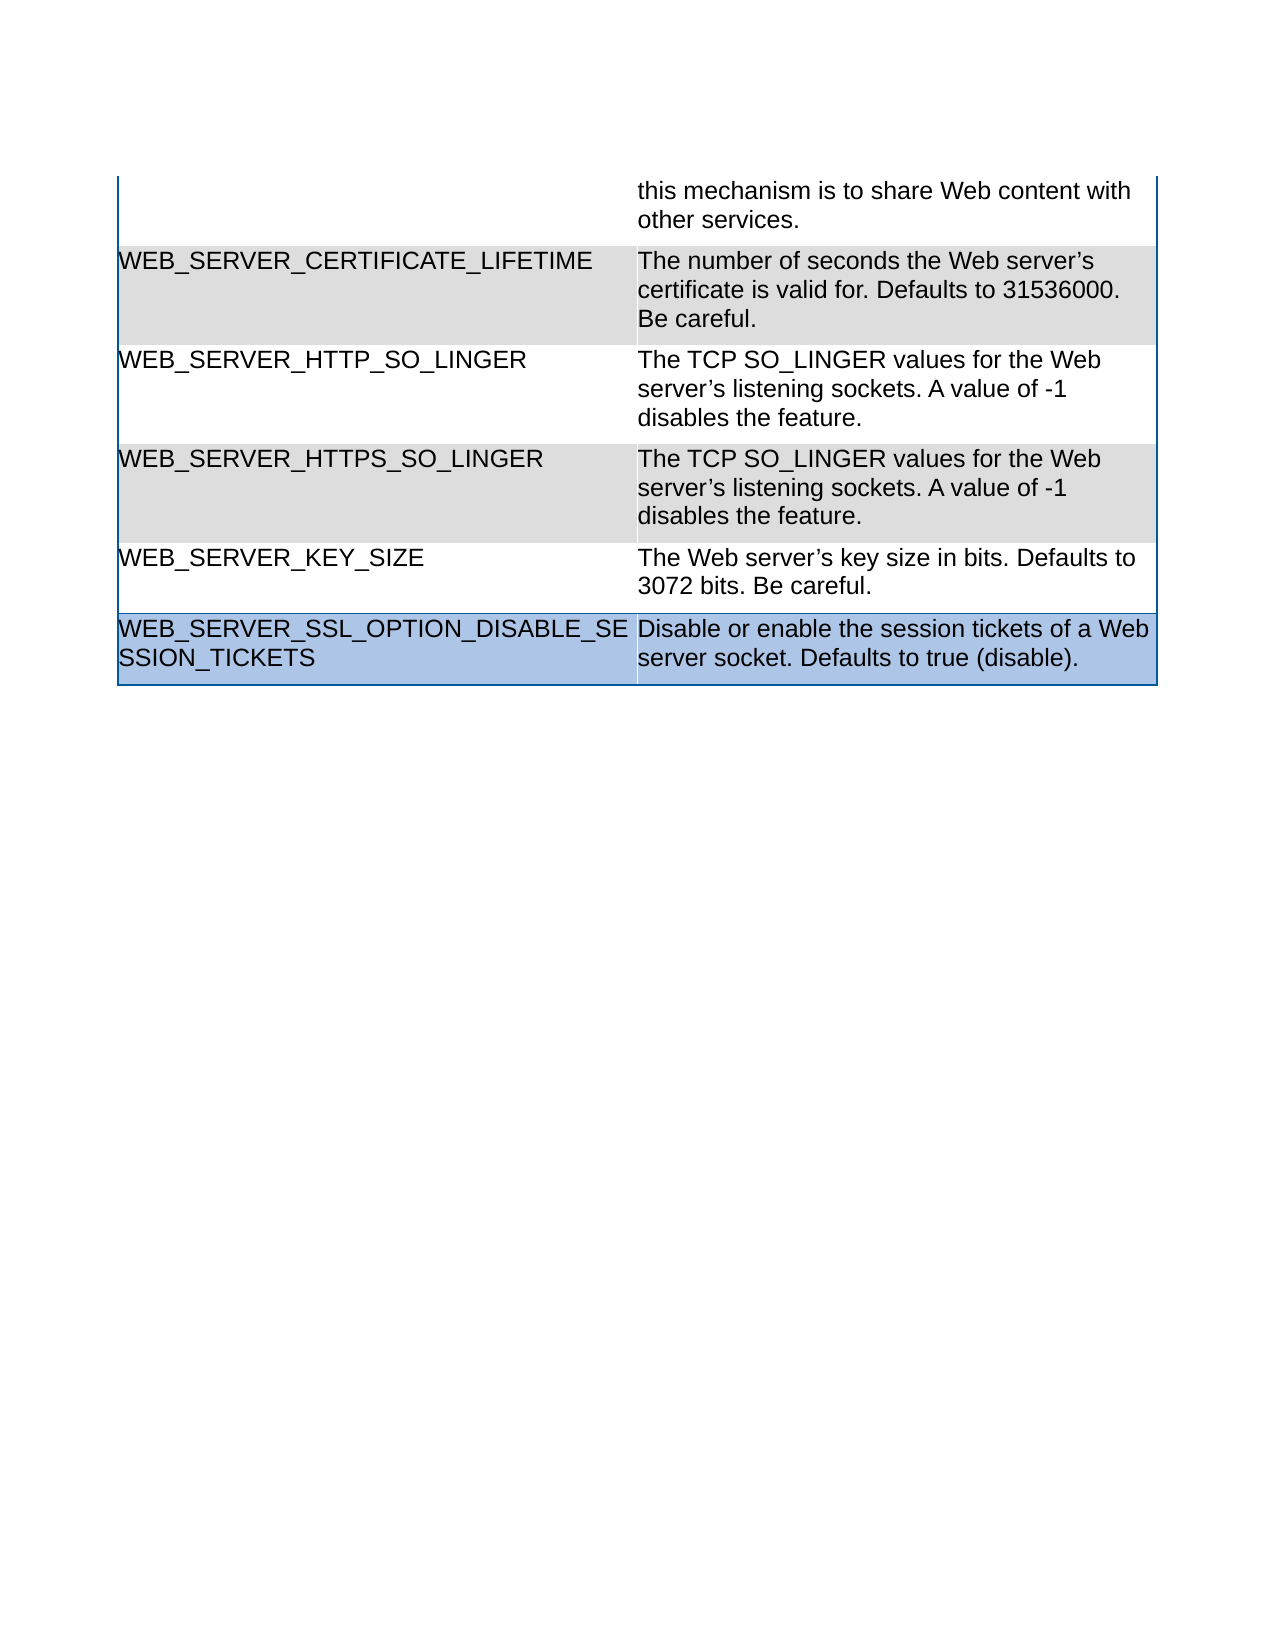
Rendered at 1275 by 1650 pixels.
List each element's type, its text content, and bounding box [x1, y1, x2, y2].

table_cell The Web server’s key size in bits. Defaults to 3072 bits. Be careful. [638, 543, 1156, 613]
table_cell WEB_SERVER_HTTPS_SO_LINGER [119, 444, 637, 543]
table_cell The TCP SO_LINGER values for the Web server’s listening sockets. A value of -1 disables the feature. [638, 444, 1156, 543]
table_cell Disable or enable the session tickets of a Web server socket. Defaults to true (disable). [638, 614, 1156, 684]
table_cell WEB_SERVER_CERTIFICATE_LIFETIME [119, 246, 637, 345]
table_cell WEB_SERVER_SSL_OPTION_DISABLE_SESSION_TICKETS [119, 614, 637, 684]
table_cell WEB_SERVER_HTTP_SO_LINGER [119, 345, 637, 444]
table_cell WEB_SERVER_KEY_SIZE [119, 543, 637, 613]
table_cell The number of seconds the Web server’s certificate is valid for. Defaults to 31536000. Be careful. [638, 246, 1156, 345]
table_cell this mechanism is to share Web content with other services. [638, 176, 1156, 246]
table_cell [119, 176, 637, 246]
table_cell The TCP SO_LINGER values for the Web server’s listening sockets. A value of -1 disables the feature. [638, 345, 1156, 444]
